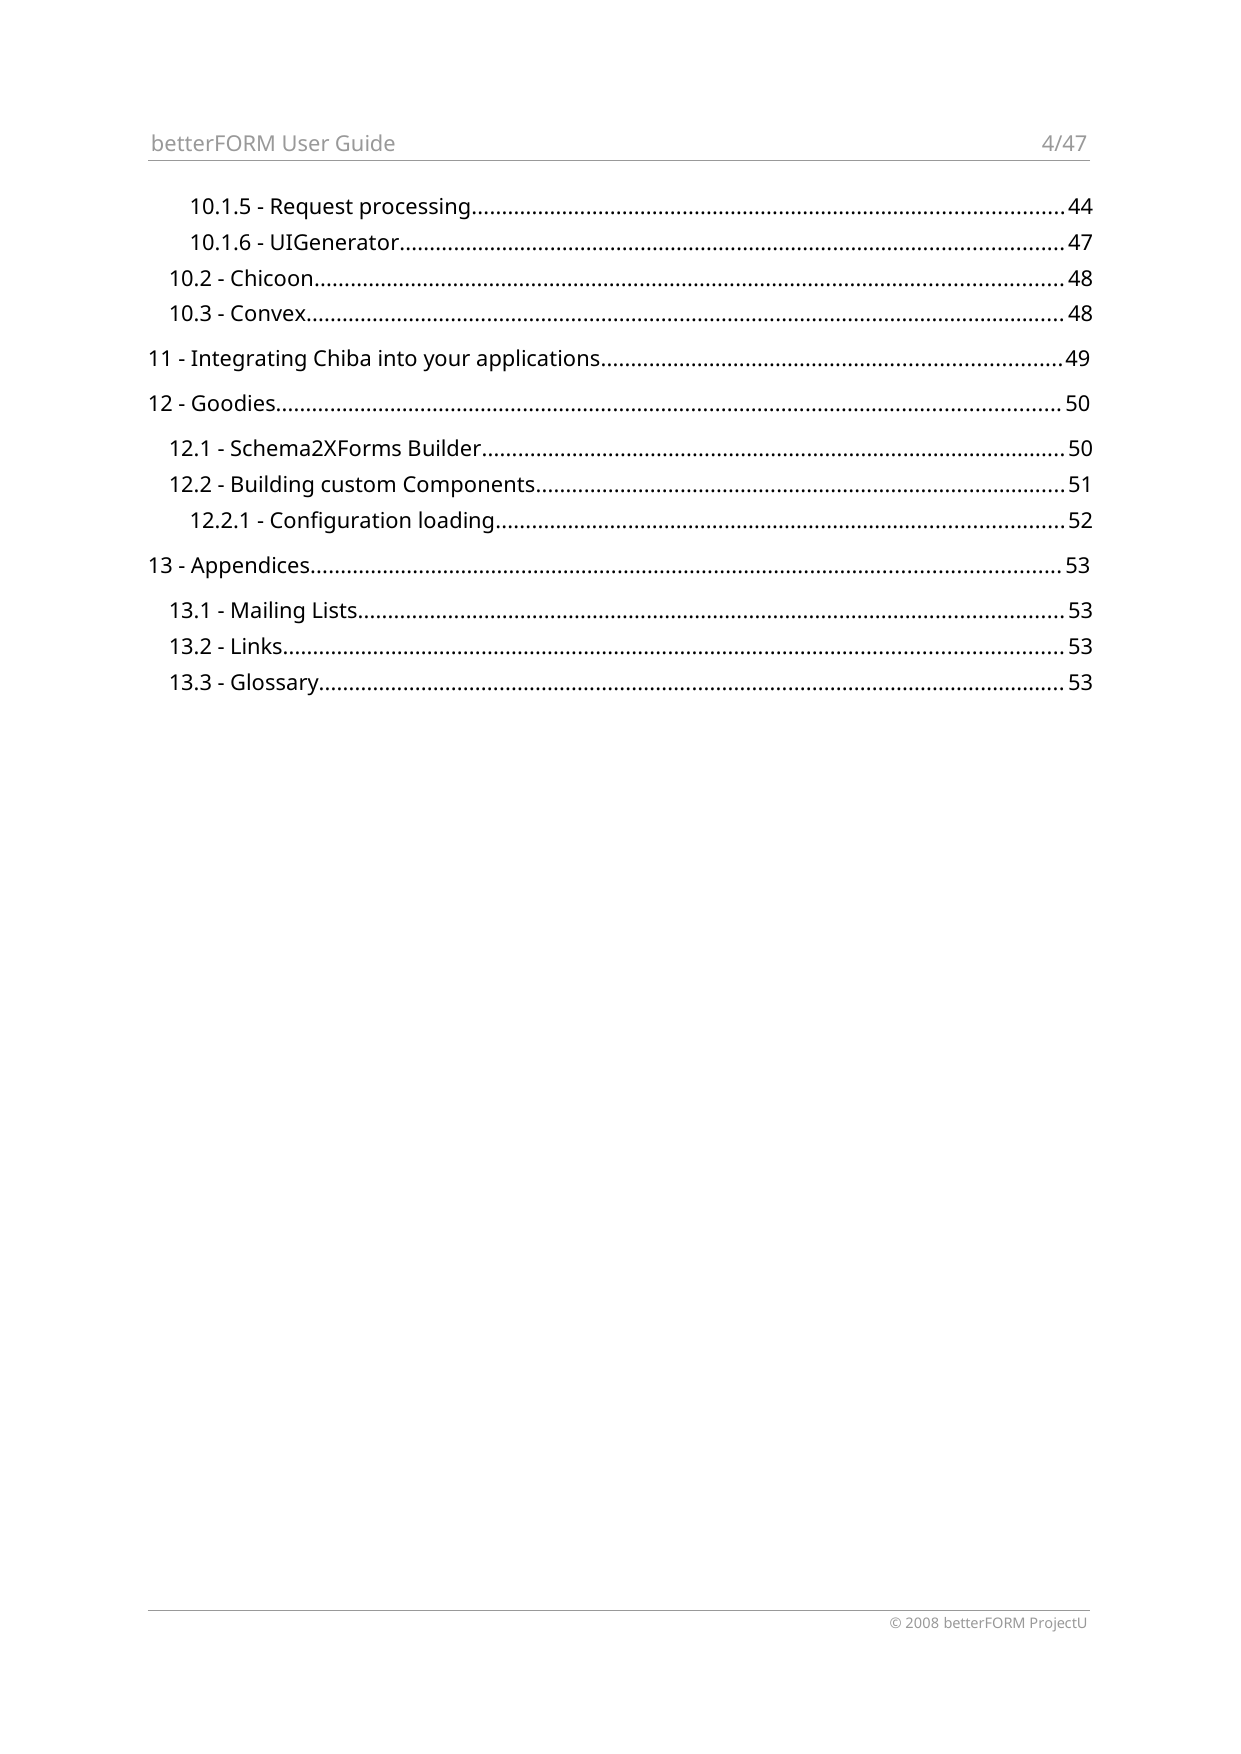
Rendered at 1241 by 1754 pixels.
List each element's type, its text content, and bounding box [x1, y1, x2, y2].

text 13 - Appendices 53 [148, 550, 1090, 580]
text 11 - Integrating Chiba into your applications 49 [148, 343, 1090, 373]
text 13.1 - Mailing Lists 53 [168, 595, 1093, 625]
text 12.2.1 - Configuration loading 52 [189, 505, 1093, 535]
text 12.1 - Schema2XForms Builder 50 [168, 433, 1093, 463]
text 12 - Goodies 50 [148, 388, 1090, 418]
text 10.1.6 - UIGenerator 47 [189, 226, 1093, 256]
text 10.2 - Chicoon 48 [168, 262, 1093, 292]
text 13.3 - Glossary 53 [168, 667, 1093, 697]
text 10.1.5 - Request processing 44 [189, 191, 1093, 221]
text 13.2 - Links 53 [168, 631, 1093, 661]
text 10.3 - Convex 48 [168, 298, 1093, 328]
text 12.2 - Building custom Components 51 [168, 469, 1093, 499]
